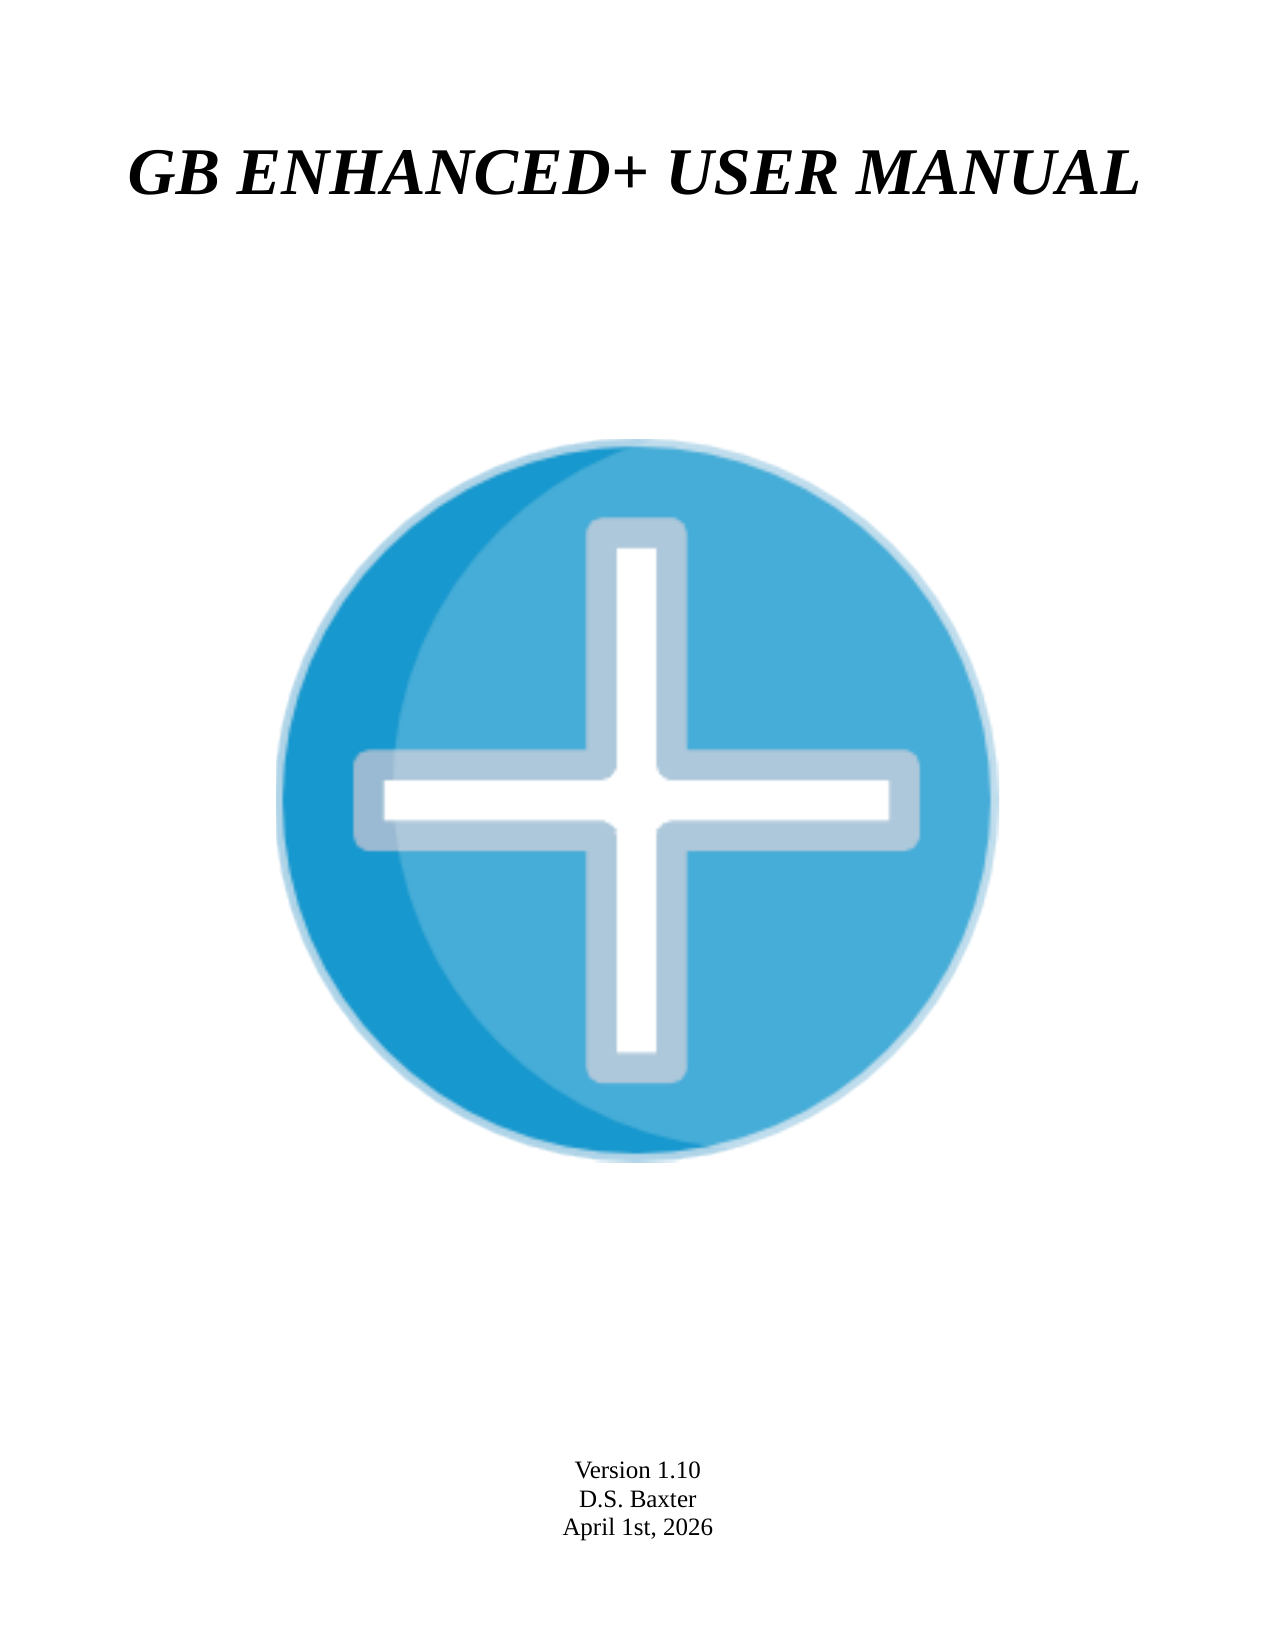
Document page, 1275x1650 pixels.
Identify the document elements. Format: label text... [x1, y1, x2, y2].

text Version 1.10 [75, 1455, 1200, 1484]
text GB ENHANCED+ USER MANUAL [75, 132, 1200, 209]
text April 1st, 2026 [75, 1512, 1200, 1541]
picture [276, 439, 1000, 1163]
text D.S. Baxter [75, 1484, 1200, 1512]
